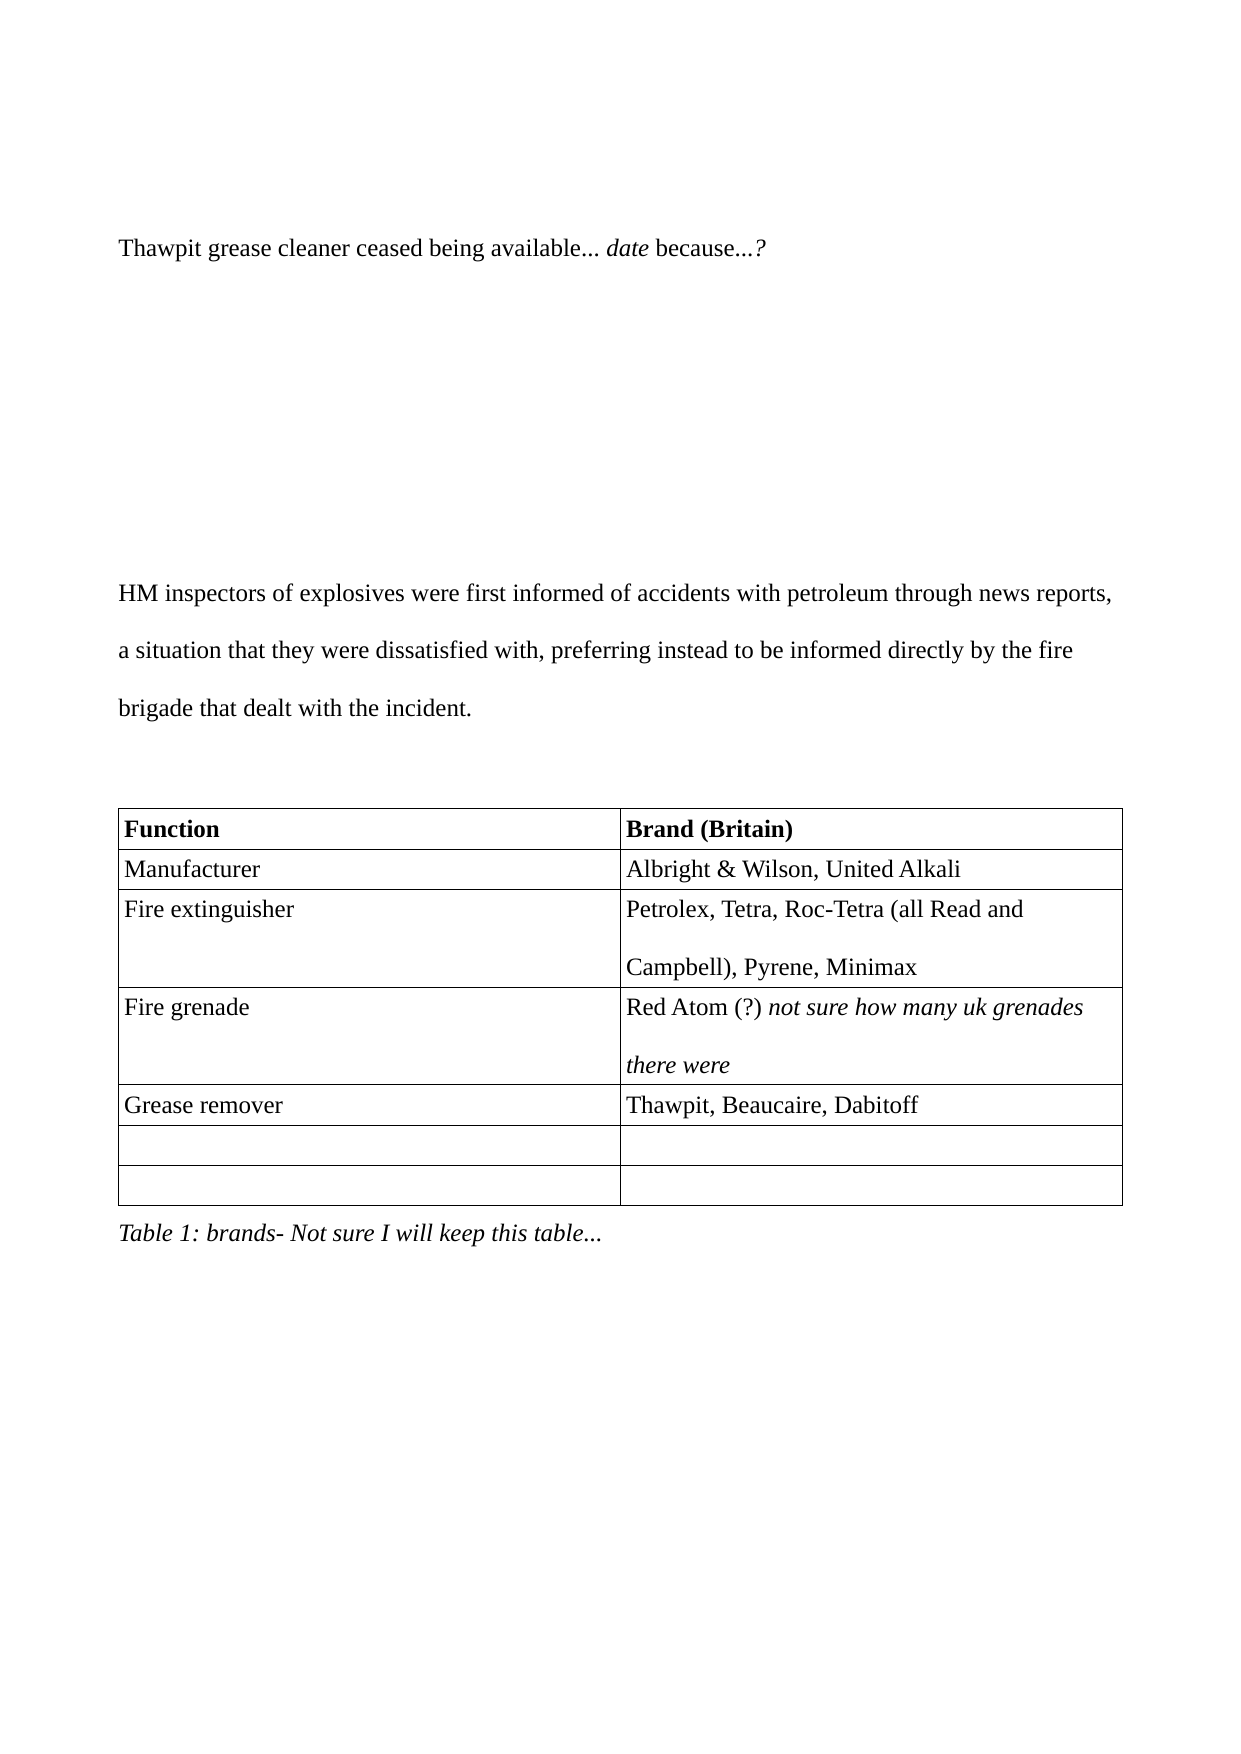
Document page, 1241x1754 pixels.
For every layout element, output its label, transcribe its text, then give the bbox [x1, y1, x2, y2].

table_cell Fire grenade [119, 988, 620, 1084]
text Thawpit grease cleaner ceased being available... date because...? [118, 233, 1122, 262]
table_cell Manufacturer [119, 850, 620, 889]
table_header Brand (Britain) [621, 809, 1122, 848]
table_cell [119, 1166, 620, 1205]
text Table 1: brands- Not sure I will keep this table... [118, 1218, 1122, 1247]
table_header Function [119, 809, 620, 848]
table_cell Fire extinguisher [119, 890, 620, 987]
table_cell [119, 1126, 620, 1165]
table_cell Red Atom (?) not sure how many uk grenades there were [621, 988, 1122, 1084]
text HM inspectors of explosives were first informed of accidents with petroleum through news reports, a situation that they were dissatisfied with, preferring instead to be informed directly by the fire brigade that dealt with the incident. [118, 578, 1122, 722]
table_cell Thawpit, Beaucaire, Dabitoff [621, 1085, 1122, 1125]
table_cell [621, 1166, 1122, 1205]
table_cell Petrolex, Tetra, Roc-Tetra (all Read and Campbell), Pyrene, Minimax [621, 890, 1122, 987]
table_cell Grease remover [119, 1085, 620, 1125]
table_cell Albright & Wilson, United Alkali [621, 850, 1122, 889]
table_cell [621, 1126, 1122, 1165]
